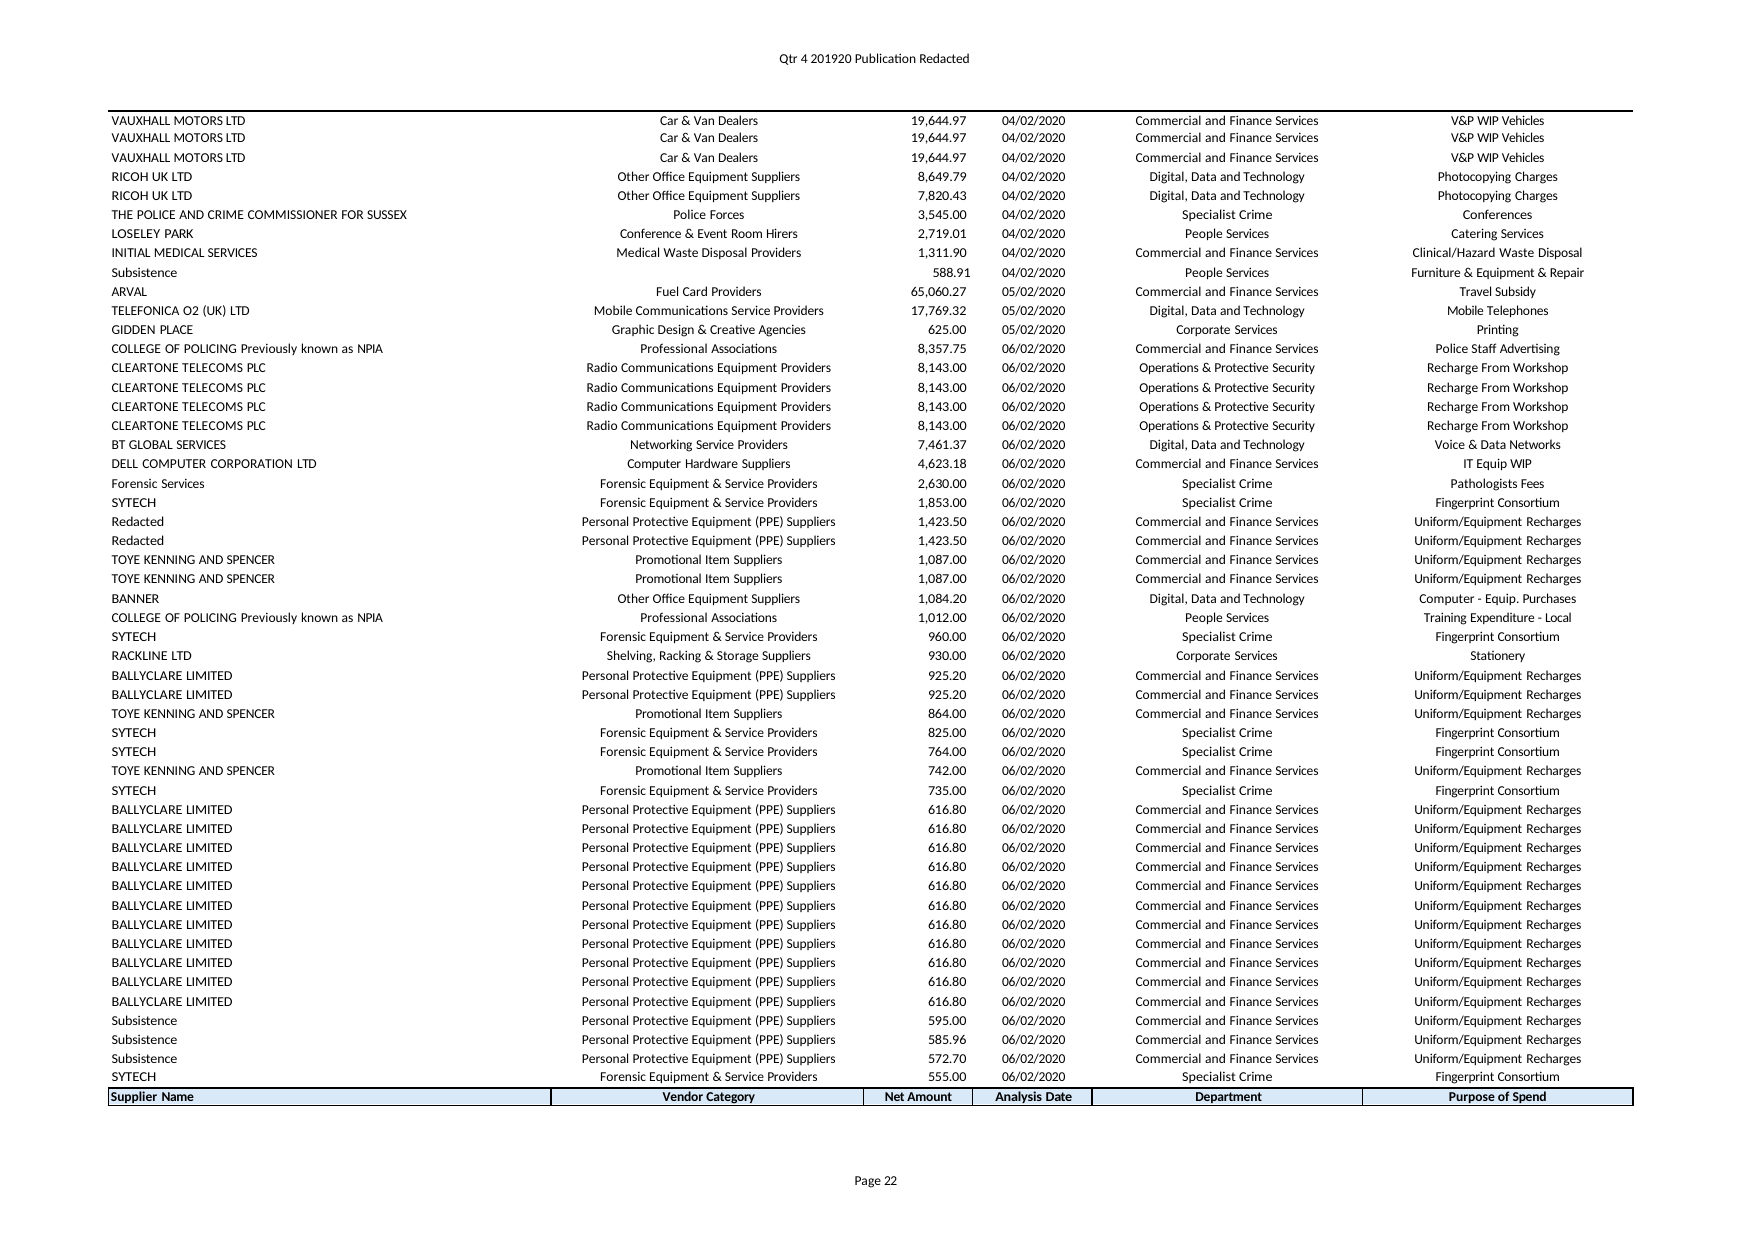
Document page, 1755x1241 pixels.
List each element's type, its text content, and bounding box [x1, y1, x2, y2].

table_cell Personal Protective Equipment (PPE) Suppliers [551, 1050, 863, 1069]
table_cell Mobile Telephones [1363, 302, 1633, 321]
table_cell Conference & Event Room Hirers [551, 225, 863, 244]
table_cell 616.80 [864, 954, 973, 973]
table_cell Car & Van Dealers [551, 148, 863, 167]
table_cell Digital, Data and Technology [1092, 302, 1362, 321]
table_cell Commercial and Finance Services [1092, 992, 1362, 1011]
table_cell Police Forces [551, 206, 863, 225]
table_cell 06/02/2020 [973, 800, 1092, 819]
table_cell 06/02/2020 [973, 1011, 1092, 1031]
table_cell Personal Protective Equipment (PPE) Suppliers [551, 954, 863, 973]
table_cell 3,545.00 [864, 206, 973, 225]
table_cell Fingerprint Consortium [1363, 628, 1633, 647]
table_cell 06/02/2020 [973, 1069, 1092, 1087]
table_cell Personal Protective Equipment (PPE) Suppliers [551, 992, 863, 1011]
table_cell 06/02/2020 [973, 532, 1092, 551]
table_cell V&P WIP Vehicles [1363, 148, 1633, 167]
table_cell Personal Protective Equipment (PPE) Suppliers [551, 896, 863, 915]
table_cell Specialist Crime [1092, 628, 1362, 647]
table_cell Uniform/Equipment Recharges [1363, 1050, 1633, 1069]
table_cell Commercial and Finance Services [1092, 129, 1362, 148]
table_cell 04/02/2020 [973, 225, 1092, 244]
table_cell Recharge From Workshop [1363, 378, 1633, 397]
table_cell Forensic Equipment & Service Providers [551, 628, 863, 647]
table_cell 06/02/2020 [973, 935, 1092, 954]
table_cell Uniform/Equipment Recharges [1363, 532, 1633, 551]
table_cell 06/02/2020 [973, 417, 1092, 436]
table_cell SYTECH [108, 494, 551, 513]
table_cell 8,143.00 [864, 417, 973, 436]
table_cell BALLYCLARE LIMITED [108, 896, 551, 915]
table_cell Professional Associations [551, 340, 863, 359]
table_cell THE POLICE AND CRIME COMMISSIONER FOR SUSSEX [108, 206, 551, 225]
table_cell V&P WIP Vehicles [1363, 129, 1633, 148]
table_cell 2,630.00 [864, 474, 973, 493]
table_cell 06/02/2020 [973, 915, 1092, 934]
table_cell 19,644.97 [864, 129, 973, 148]
table_cell Conferences [1363, 206, 1633, 225]
table_cell Forensic Equipment & Service Providers [551, 743, 863, 762]
table_cell Uniform/Equipment Recharges [1363, 551, 1633, 570]
table_cell 764.00 [864, 743, 973, 762]
table_cell 616.80 [864, 800, 973, 819]
table_cell BALLYCLARE LIMITED [108, 800, 551, 819]
table_cell VAUXHALL MOTORS LTD [108, 129, 551, 148]
table_cell Pathologists Fees [1363, 474, 1633, 493]
table_header Vendor Category [552, 1089, 863, 1104]
table_cell Digital, Data and Technology [1092, 589, 1362, 608]
table_cell Radio Communications Equipment Providers [551, 359, 863, 378]
table_cell Commercial and Finance Services [1092, 244, 1362, 263]
table_cell 06/02/2020 [973, 455, 1092, 474]
table_cell BALLYCLARE LIMITED [108, 935, 551, 954]
table_cell Commercial and Finance Services [1092, 839, 1362, 858]
table_cell Uniform/Equipment Recharges [1363, 858, 1633, 877]
table_cell Uniform/Equipment Recharges [1363, 685, 1633, 704]
table_cell TOYE KENNING AND SPENCER [108, 551, 551, 570]
table_cell Subsistence [108, 263, 551, 282]
table_cell Commercial and Finance Services [1092, 820, 1362, 839]
table_cell 616.80 [864, 839, 973, 858]
table_cell TOYE KENNING AND SPENCER [108, 762, 551, 781]
table_cell SYTECH [108, 1069, 551, 1087]
table_cell Uniform/Equipment Recharges [1363, 973, 1633, 992]
table_cell 05/02/2020 [973, 283, 1092, 302]
table_cell 616.80 [864, 896, 973, 915]
table_cell 925.20 [864, 666, 973, 685]
table_cell GIDDEN PLACE [108, 321, 551, 340]
table_cell Commercial and Finance Services [1092, 877, 1362, 896]
table_cell Personal Protective Equipment (PPE) Suppliers [551, 839, 863, 858]
table_cell COLLEGE OF POLICING Previously known as NPIA [108, 340, 551, 359]
table_cell 06/02/2020 [973, 724, 1092, 743]
table_cell ARVAL [108, 283, 551, 302]
table_cell LOSELEY PARK [108, 225, 551, 244]
table_cell 06/02/2020 [973, 666, 1092, 685]
table_cell 1,012.00 [864, 609, 973, 628]
table_cell 06/02/2020 [973, 551, 1092, 570]
table_cell 19,644.97 [864, 112, 973, 129]
table_cell Uniform/Equipment Recharges [1363, 570, 1633, 589]
table_cell Stationery [1363, 647, 1633, 666]
table_cell Uniform/Equipment Recharges [1363, 896, 1633, 915]
table_cell IT Equip WIP [1363, 455, 1633, 474]
table_cell VAUXHALL MOTORS LTD [108, 112, 551, 129]
table_cell Fingerprint Consortium [1363, 1069, 1633, 1087]
table_cell Uniform/Equipment Recharges [1363, 839, 1633, 858]
table_cell Digital, Data and Technology [1092, 187, 1362, 206]
table_cell Commercial and Finance Services [1092, 513, 1362, 532]
table_cell Digital, Data and Technology [1092, 436, 1362, 455]
table_header Net Amount [864, 1089, 972, 1104]
table_header Department [1093, 1089, 1362, 1104]
table_cell Personal Protective Equipment (PPE) Suppliers [551, 935, 863, 954]
table_cell BALLYCLARE LIMITED [108, 858, 551, 877]
table_cell 06/02/2020 [973, 1050, 1092, 1069]
table_cell Commercial and Finance Services [1092, 1031, 1362, 1050]
table_cell Forensic Equipment & Service Providers [551, 1069, 863, 1087]
table_cell CLEARTONE TELECOMS PLC [108, 359, 551, 378]
table_cell Commercial and Finance Services [1092, 532, 1362, 551]
table_cell BALLYCLARE LIMITED [108, 992, 551, 1011]
table_cell 555.00 [864, 1069, 973, 1087]
table_cell 1,423.50 [864, 532, 973, 551]
table_cell 06/02/2020 [973, 570, 1092, 589]
table_header Supplier Name [109, 1089, 550, 1104]
table_cell TOYE KENNING AND SPENCER [108, 570, 551, 589]
table_cell 06/02/2020 [973, 628, 1092, 647]
table_cell 8,143.00 [864, 378, 973, 397]
table_cell Uniform/Equipment Recharges [1363, 1011, 1633, 1031]
table_cell BALLYCLARE LIMITED [108, 915, 551, 934]
table_cell Specialist Crime [1092, 781, 1362, 800]
table_cell Training Expenditure - Local [1363, 609, 1633, 628]
table_cell 06/02/2020 [973, 839, 1092, 858]
table_cell Fuel Card Providers [551, 283, 863, 302]
table_cell RICOH UK LTD [108, 168, 551, 187]
table_cell Uniform/Equipment Recharges [1363, 800, 1633, 819]
table_cell People Services [1092, 263, 1362, 282]
table_cell Uniform/Equipment Recharges [1363, 1031, 1633, 1050]
table_cell Mobile Communications Service Providers [551, 302, 863, 321]
table_cell Medical Waste Disposal Providers [551, 244, 863, 263]
table_cell Uniform/Equipment Recharges [1363, 762, 1633, 781]
table_cell SYTECH [108, 628, 551, 647]
table_cell 616.80 [864, 992, 973, 1011]
table_cell 05/02/2020 [973, 321, 1092, 340]
table_cell Commercial and Finance Services [1092, 1011, 1362, 1031]
table_cell 06/02/2020 [973, 954, 1092, 973]
table_cell Travel Subsidy [1363, 283, 1633, 302]
table_cell 930.00 [864, 647, 973, 666]
table_cell Shelving, Racking & Storage Suppliers [551, 647, 863, 666]
table_cell 06/02/2020 [973, 513, 1092, 532]
table_cell BANNER [108, 589, 551, 608]
table_cell Commercial and Finance Services [1092, 973, 1362, 992]
table_cell 06/02/2020 [973, 589, 1092, 608]
table_cell Uniform/Equipment Recharges [1363, 935, 1633, 954]
table_cell Personal Protective Equipment (PPE) Suppliers [551, 685, 863, 704]
table_cell 06/02/2020 [973, 359, 1092, 378]
table_cell Promotional Item Suppliers [551, 551, 863, 570]
table_cell Other Office Equipment Suppliers [551, 187, 863, 206]
table_cell 960.00 [864, 628, 973, 647]
table_cell Uniform/Equipment Recharges [1363, 954, 1633, 973]
table_cell 616.80 [864, 915, 973, 934]
table_cell Fingerprint Consortium [1363, 724, 1633, 743]
table_cell Personal Protective Equipment (PPE) Suppliers [551, 820, 863, 839]
table_cell Specialist Crime [1092, 724, 1362, 743]
table_cell Car & Van Dealers [551, 112, 863, 129]
table_cell Commercial and Finance Services [1092, 896, 1362, 915]
table_cell 616.80 [864, 877, 973, 896]
table_cell Professional Associations [551, 609, 863, 628]
table_cell Personal Protective Equipment (PPE) Suppliers [551, 666, 863, 685]
table_cell Specialist Crime [1092, 474, 1362, 493]
table_cell Computer Hardware Suppliers [551, 455, 863, 474]
table_cell Promotional Item Suppliers [551, 570, 863, 589]
table_cell 8,143.00 [864, 398, 973, 417]
table_cell 572.70 [864, 1050, 973, 1069]
table_cell 2,719.01 [864, 225, 973, 244]
table_cell Photocopying Charges [1363, 168, 1633, 187]
table_cell Commercial and Finance Services [1092, 954, 1362, 973]
table_cell BALLYCLARE LIMITED [108, 839, 551, 858]
table_cell 17,769.32 [864, 302, 973, 321]
table_cell 06/02/2020 [973, 378, 1092, 397]
table_cell 04/02/2020 [973, 263, 1092, 282]
table_cell Personal Protective Equipment (PPE) Suppliers [551, 532, 863, 551]
table_cell Commercial and Finance Services [1092, 455, 1362, 474]
table_cell Redacted [108, 532, 551, 551]
table_cell Photocopying Charges [1363, 187, 1633, 206]
table_cell 7,461.37 [864, 436, 973, 455]
table_cell Forensic Equipment & Service Providers [551, 474, 863, 493]
table_cell BALLYCLARE LIMITED [108, 685, 551, 704]
table_cell 06/02/2020 [973, 474, 1092, 493]
table_cell 06/02/2020 [973, 647, 1092, 666]
table_cell Radio Communications Equipment Providers [551, 378, 863, 397]
table_cell 65,060.27 [864, 283, 973, 302]
table_cell Digital, Data and Technology [1092, 168, 1362, 187]
table_cell CLEARTONE TELECOMS PLC [108, 398, 551, 417]
table_cell Corporate Services [1092, 647, 1362, 666]
table_cell Fingerprint Consortium [1363, 781, 1633, 800]
table_cell 1,087.00 [864, 570, 973, 589]
table_cell 06/02/2020 [973, 781, 1092, 800]
table_cell Commercial and Finance Services [1092, 551, 1362, 570]
table_cell VAUXHALL MOTORS LTD [108, 148, 551, 167]
table_cell Redacted [108, 513, 551, 532]
table_cell 625.00 [864, 321, 973, 340]
table_cell 06/02/2020 [973, 1031, 1092, 1050]
table_cell Operations & Protective Security [1092, 359, 1362, 378]
table_cell Fingerprint Consortium [1363, 494, 1633, 513]
table_cell Operations & Protective Security [1092, 417, 1362, 436]
table_cell Operations & Protective Security [1092, 398, 1362, 417]
table_cell Promotional Item Suppliers [551, 705, 863, 724]
table_cell Uniform/Equipment Recharges [1363, 820, 1633, 839]
table_cell Networking Service Providers [551, 436, 863, 455]
table_cell Commercial and Finance Services [1092, 762, 1362, 781]
table_cell Commercial and Finance Services [1092, 340, 1362, 359]
table_cell Commercial and Finance Services [1092, 112, 1362, 129]
table_cell Radio Communications Equipment Providers [551, 398, 863, 417]
table_cell Commercial and Finance Services [1092, 283, 1362, 302]
table_cell SYTECH [108, 743, 551, 762]
table_cell Specialist Crime [1092, 206, 1362, 225]
table_cell Personal Protective Equipment (PPE) Suppliers [551, 800, 863, 819]
table_cell 8,143.00 [864, 359, 973, 378]
table_cell Commercial and Finance Services [1092, 148, 1362, 167]
table_cell CLEARTONE TELECOMS PLC [108, 378, 551, 397]
table_cell BT GLOBAL SERVICES [108, 436, 551, 455]
table_cell Radio Communications Equipment Providers [551, 417, 863, 436]
table_cell Personal Protective Equipment (PPE) Suppliers [551, 973, 863, 992]
table_cell 04/02/2020 [973, 206, 1092, 225]
table_cell 06/02/2020 [973, 340, 1092, 359]
table_header Analysis Date [973, 1089, 1091, 1104]
table_cell Commercial and Finance Services [1092, 800, 1362, 819]
table_cell Personal Protective Equipment (PPE) Suppliers [551, 1011, 863, 1031]
table_cell COLLEGE OF POLICING Previously known as NPIA [108, 609, 551, 628]
table_cell V&P WIP Vehicles [1363, 112, 1633, 129]
table_cell Other Office Equipment Suppliers [551, 589, 863, 608]
table_cell SYTECH [108, 724, 551, 743]
table_cell CLEARTONE TELECOMS PLC [108, 417, 551, 436]
table_cell 06/02/2020 [973, 398, 1092, 417]
table_cell Commercial and Finance Services [1092, 570, 1362, 589]
table_cell Personal Protective Equipment (PPE) Suppliers [551, 1031, 863, 1050]
table_cell Recharge From Workshop [1363, 398, 1633, 417]
table_cell 06/02/2020 [973, 877, 1092, 896]
table_cell Recharge From Workshop [1363, 417, 1633, 436]
table_cell 4,623.18 [864, 455, 973, 474]
table_cell 06/02/2020 [973, 685, 1092, 704]
table_cell 06/02/2020 [973, 896, 1092, 915]
table_cell Forensic Equipment & Service Providers [551, 494, 863, 513]
table_cell Forensic Equipment & Service Providers [551, 781, 863, 800]
table_cell 04/02/2020 [973, 112, 1092, 129]
table_cell Personal Protective Equipment (PPE) Suppliers [551, 877, 863, 896]
table_cell Forensic Equipment & Service Providers [551, 724, 863, 743]
table_cell 1,087.00 [864, 551, 973, 570]
table_cell RICOH UK LTD [108, 187, 551, 206]
table_cell 925.20 [864, 685, 973, 704]
table_cell Commercial and Finance Services [1092, 1050, 1362, 1069]
table_cell RACKLINE LTD [108, 647, 551, 666]
table_cell Voice & Data Networks [1363, 436, 1633, 455]
table_cell 8,357.75 [864, 340, 973, 359]
table_cell 04/02/2020 [973, 168, 1092, 187]
table_cell 06/02/2020 [973, 820, 1092, 839]
table_cell Uniform/Equipment Recharges [1363, 513, 1633, 532]
table_cell BALLYCLARE LIMITED [108, 954, 551, 973]
table_cell Subsistence [108, 1011, 551, 1031]
table_cell 864.00 [864, 705, 973, 724]
table_cell 616.80 [864, 858, 973, 877]
table_cell TOYE KENNING AND SPENCER [108, 705, 551, 724]
table_cell BALLYCLARE LIMITED [108, 666, 551, 685]
table_cell Police Staff Advertising [1363, 340, 1633, 359]
table_cell 588.91 [864, 263, 973, 282]
table_cell Fingerprint Consortium [1363, 743, 1633, 762]
table_cell Specialist Crime [1092, 743, 1362, 762]
table_cell 06/02/2020 [973, 705, 1092, 724]
table_cell Catering Services [1363, 225, 1633, 244]
table_cell Personal Protective Equipment (PPE) Suppliers [551, 915, 863, 934]
table_cell Subsistence [108, 1050, 551, 1069]
table_cell 04/02/2020 [973, 129, 1092, 148]
table_cell Car & Van Dealers [551, 129, 863, 148]
table_cell Subsistence [108, 1031, 551, 1050]
table_cell Personal Protective Equipment (PPE) Suppliers [551, 513, 863, 532]
table_cell Other Office Equipment Suppliers [551, 168, 863, 187]
table_cell BALLYCLARE LIMITED [108, 820, 551, 839]
table_cell 06/02/2020 [973, 858, 1092, 877]
table_cell Commercial and Finance Services [1092, 935, 1362, 954]
table_cell Recharge From Workshop [1363, 359, 1633, 378]
table_cell 04/02/2020 [973, 244, 1092, 263]
table_cell Uniform/Equipment Recharges [1363, 666, 1633, 685]
table_cell 05/02/2020 [973, 302, 1092, 321]
table_cell Graphic Design & Creative Agencies [551, 321, 863, 340]
table_cell Commercial and Finance Services [1092, 915, 1362, 934]
table_cell 825.00 [864, 724, 973, 743]
table_cell 8,649.79 [864, 168, 973, 187]
table_cell People Services [1092, 225, 1362, 244]
table_cell Promotional Item Suppliers [551, 762, 863, 781]
table_cell 585.96 [864, 1031, 973, 1050]
table_cell DELL COMPUTER CORPORATION LTD [108, 455, 551, 474]
table_cell Specialist Crime [1092, 1069, 1362, 1087]
table_cell People Services [1092, 609, 1362, 628]
table_cell 1,311.90 [864, 244, 973, 263]
table_cell 06/02/2020 [973, 609, 1092, 628]
table_cell 1,423.50 [864, 513, 973, 532]
table_cell Specialist Crime [1092, 494, 1362, 513]
table_cell 1,853.00 [864, 494, 973, 513]
table_cell Clinical/Hazard Waste Disposal [1363, 244, 1633, 263]
table_cell 742.00 [864, 762, 973, 781]
table_cell 04/02/2020 [973, 187, 1092, 206]
table_cell Operations & Protective Security [1092, 378, 1362, 397]
table_cell 19,644.97 [864, 148, 973, 167]
table_cell TELEFONICA O2 (UK) LTD [108, 302, 551, 321]
table_cell 1,084.20 [864, 589, 973, 608]
table_cell INITIAL MEDICAL SERVICES [108, 244, 551, 263]
table_cell Furniture & Equipment & Repair [1363, 263, 1633, 282]
table_header Purpose of Spend [1363, 1089, 1632, 1104]
table_cell Corporate Services [1092, 321, 1362, 340]
table_cell 616.80 [864, 973, 973, 992]
table_cell Uniform/Equipment Recharges [1363, 915, 1633, 934]
table_cell Uniform/Equipment Recharges [1363, 877, 1633, 896]
table_cell 06/02/2020 [973, 973, 1092, 992]
table_cell 06/02/2020 [973, 762, 1092, 781]
table_cell 7,820.43 [864, 187, 973, 206]
table_cell 616.80 [864, 935, 973, 954]
table_cell Commercial and Finance Services [1092, 685, 1362, 704]
table_cell SYTECH [108, 781, 551, 800]
table_cell 06/02/2020 [973, 436, 1092, 455]
table_cell Computer - Equip. Purchases [1363, 589, 1633, 608]
table_cell Forensic Services [108, 474, 551, 493]
table_cell 595.00 [864, 1011, 973, 1031]
table_cell 04/02/2020 [973, 148, 1092, 167]
table_cell BALLYCLARE LIMITED [108, 973, 551, 992]
table_cell 06/02/2020 [973, 494, 1092, 513]
table_cell Printing [1363, 321, 1633, 340]
table_cell 06/02/2020 [973, 992, 1092, 1011]
table_cell Commercial and Finance Services [1092, 705, 1362, 724]
table_cell Commercial and Finance Services [1092, 666, 1362, 685]
table_cell 735.00 [864, 781, 973, 800]
table_cell Commercial and Finance Services [1092, 858, 1362, 877]
table_cell BALLYCLARE LIMITED [108, 877, 551, 896]
table_cell [551, 263, 863, 282]
table_cell Uniform/Equipment Recharges [1363, 705, 1633, 724]
table_cell Uniform/Equipment Recharges [1363, 992, 1633, 1011]
table_cell 616.80 [864, 820, 973, 839]
table_cell Personal Protective Equipment (PPE) Suppliers [551, 858, 863, 877]
table_cell 06/02/2020 [973, 743, 1092, 762]
